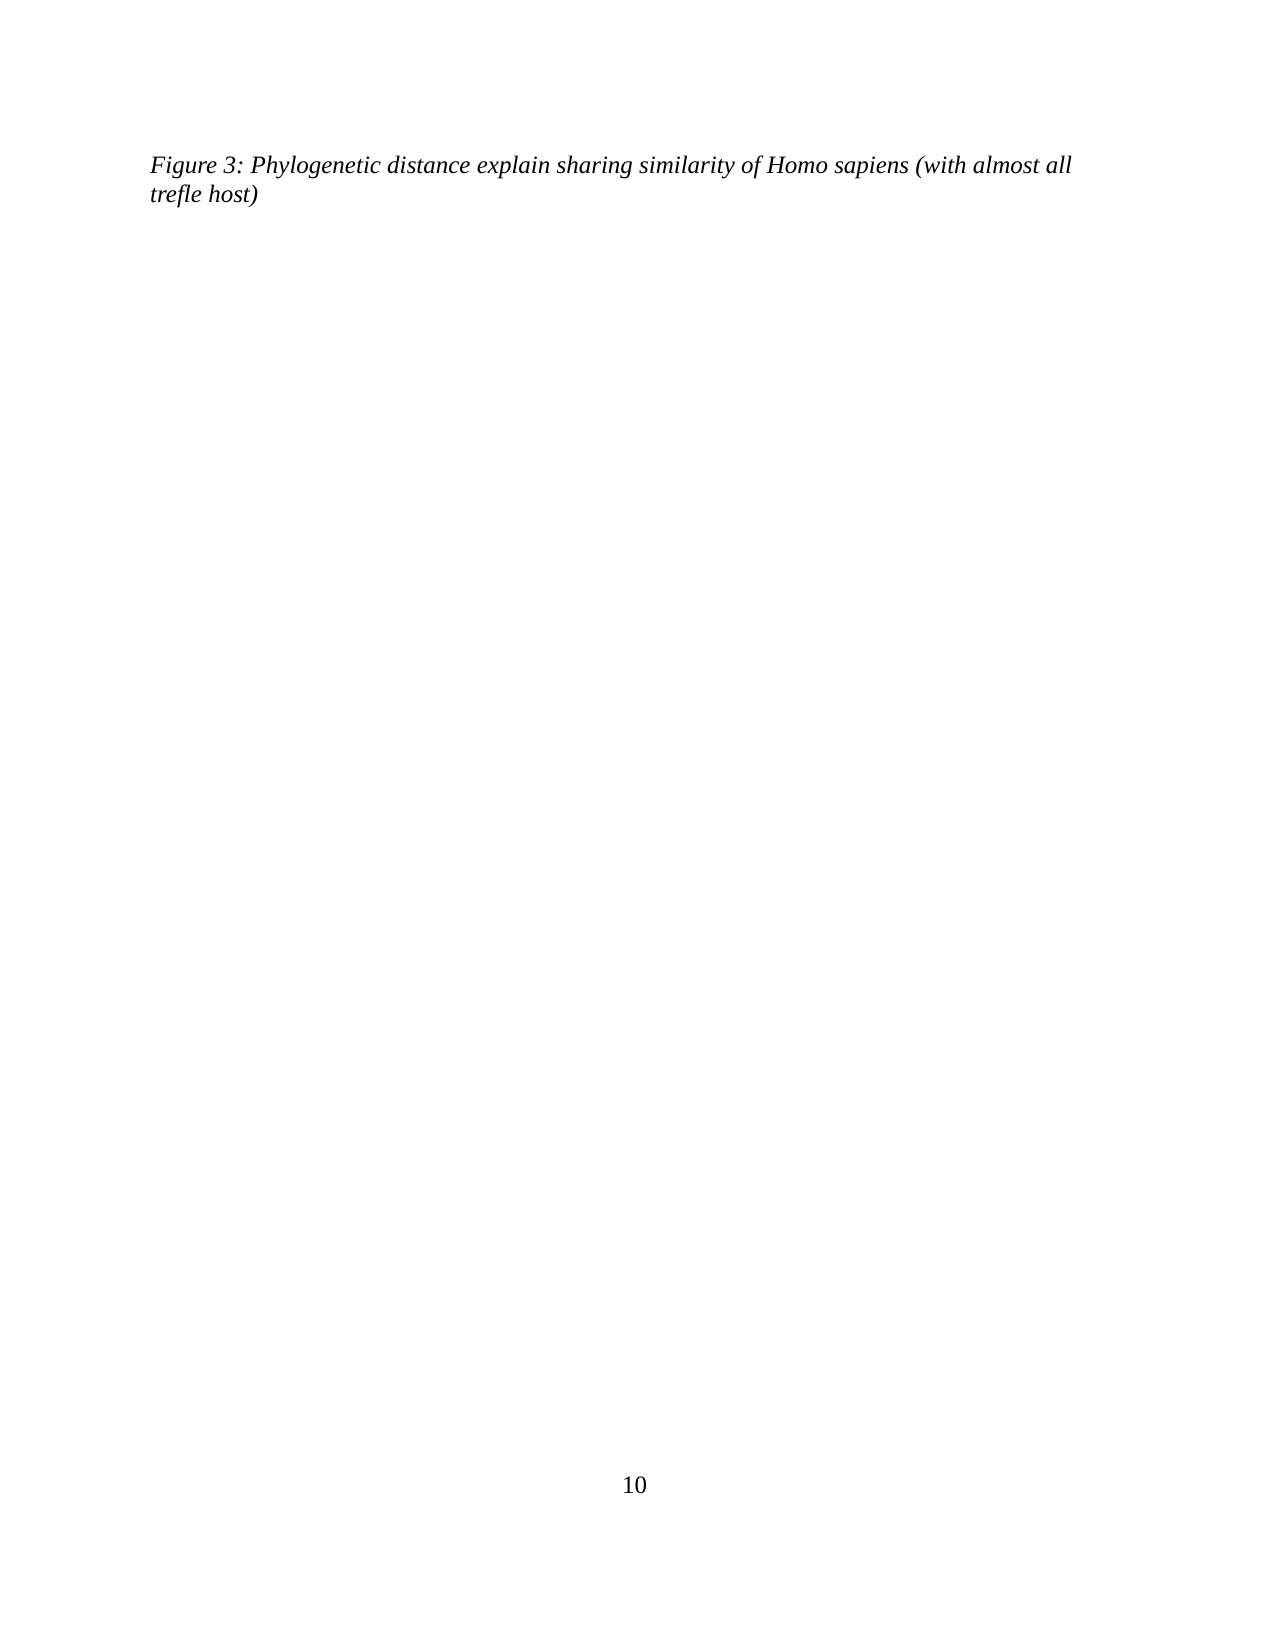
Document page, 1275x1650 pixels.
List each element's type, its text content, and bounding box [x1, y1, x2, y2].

text Figure 3: Phylogenetic distance explain sharing similarity of Homo sapiens (with almost all trefle host) [150, 150, 1125, 207]
